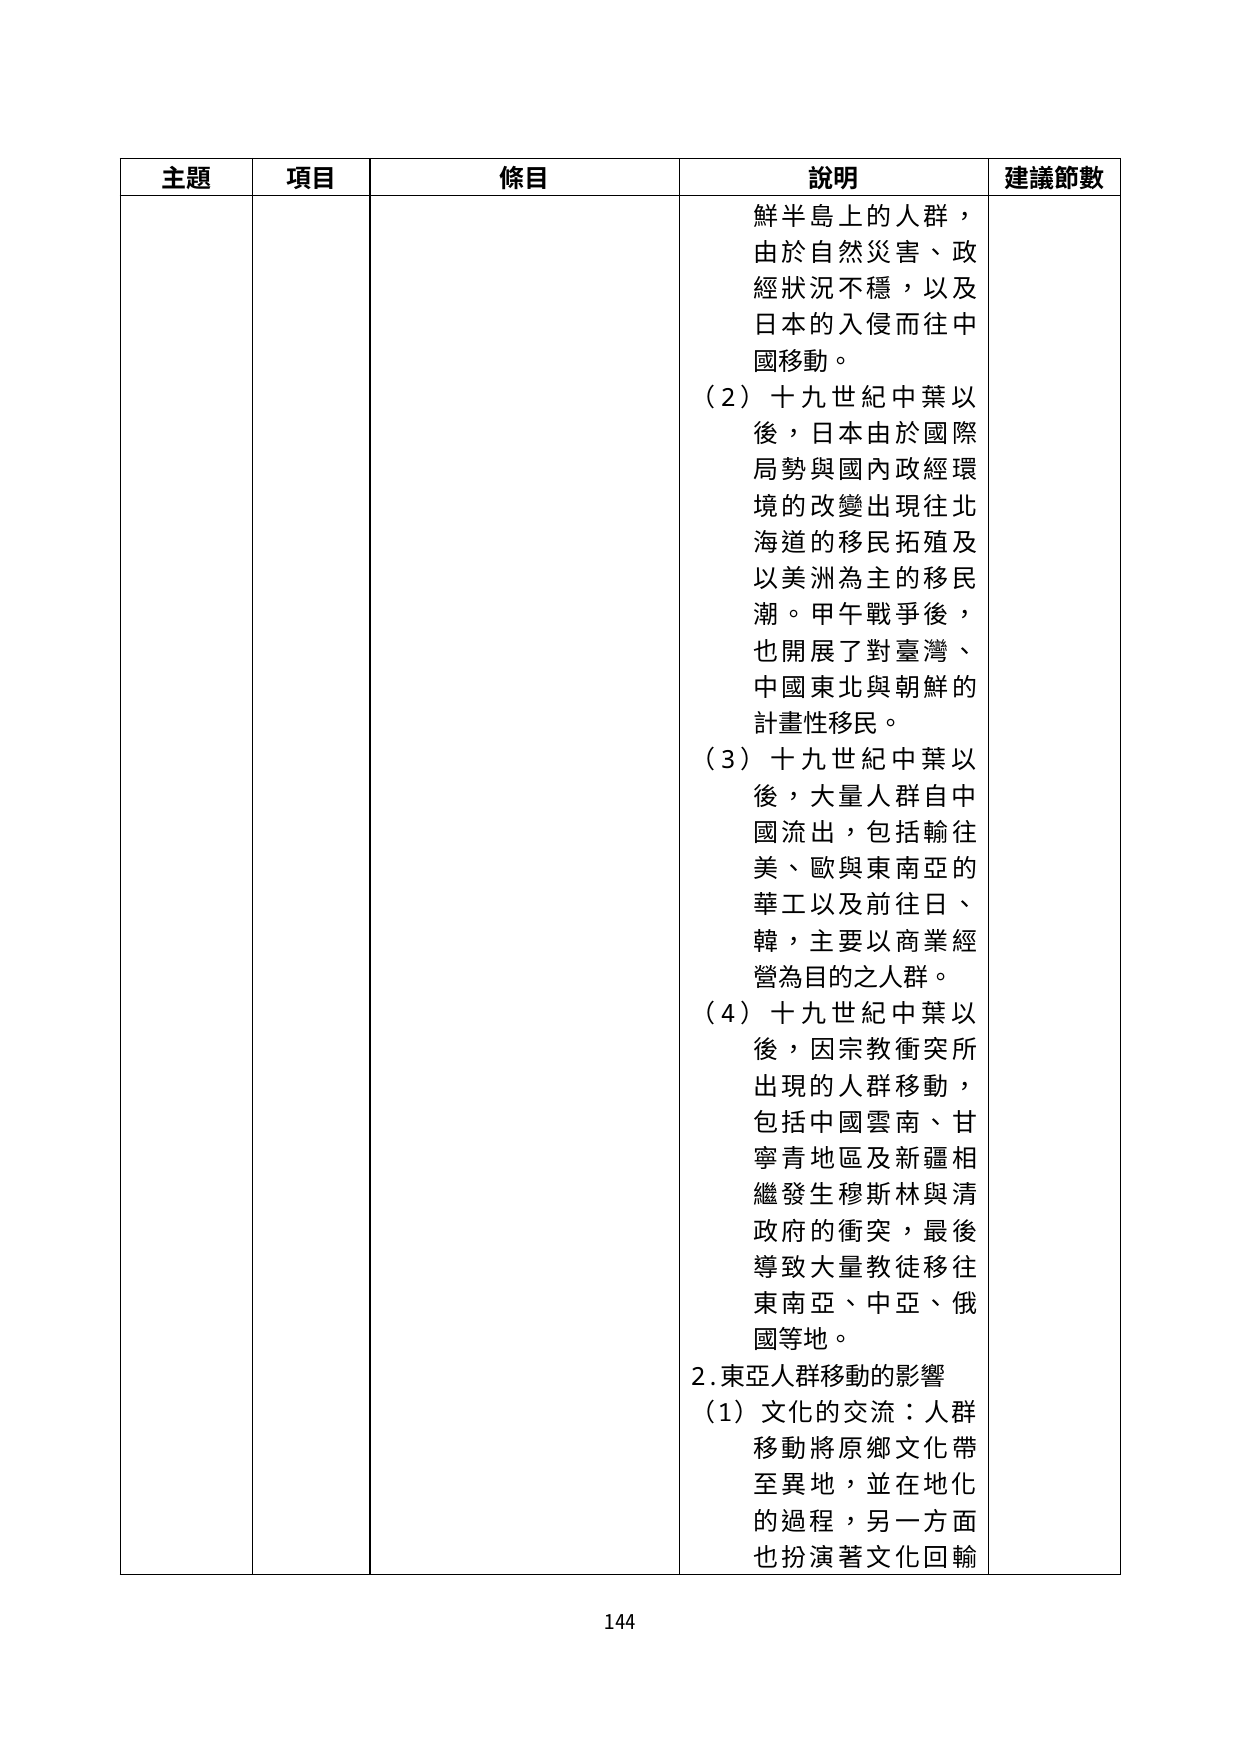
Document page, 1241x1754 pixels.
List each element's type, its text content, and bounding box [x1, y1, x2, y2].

table_header 建議節數 [989, 159, 1120, 195]
table_cell [371, 196, 517, 1574]
table_cell [989, 196, 1120, 1574]
table_header 說明 [680, 159, 988, 195]
table_header 項目 [253, 159, 369, 195]
table_cell [253, 196, 369, 1574]
table_cell [517, 196, 679, 1574]
table_header 條目 [371, 159, 679, 195]
table_cell 鮮半島上的人群，由於自然災害、政經狀況不穩，以及日本的入侵而往中國移動。 （2）十九世紀中葉以後，日本由於國際局勢與國內政經環境的改變出現往北海道的移民拓殖及以美洲為主的移民潮。甲午戰爭後，也開展了對臺灣、中國東北與朝鮮的計畫性移民。 （3）十九世紀中葉以後，大量人群自中國流出，包括輸往美、歐與東南亞的華工以及前往日、韓，主要以商業經營為目的之人群。 （4）十九世紀中葉以後，因宗教衝突所出現的人群移動，包括中國雲南、甘寧青地區及新疆相繼發生穆斯林與清政府的衝突，最後導致大量教徒移往東南亞、中亞、俄國等地。 2.東亞人群移動的影響 （1）文化的交流：人群移動將原鄉文化帶至異地，並在地化的過程，另一方面也扮演著文化回輸 [680, 196, 988, 1574]
table_header 主題 [121, 159, 252, 195]
table_cell [121, 196, 252, 1574]
